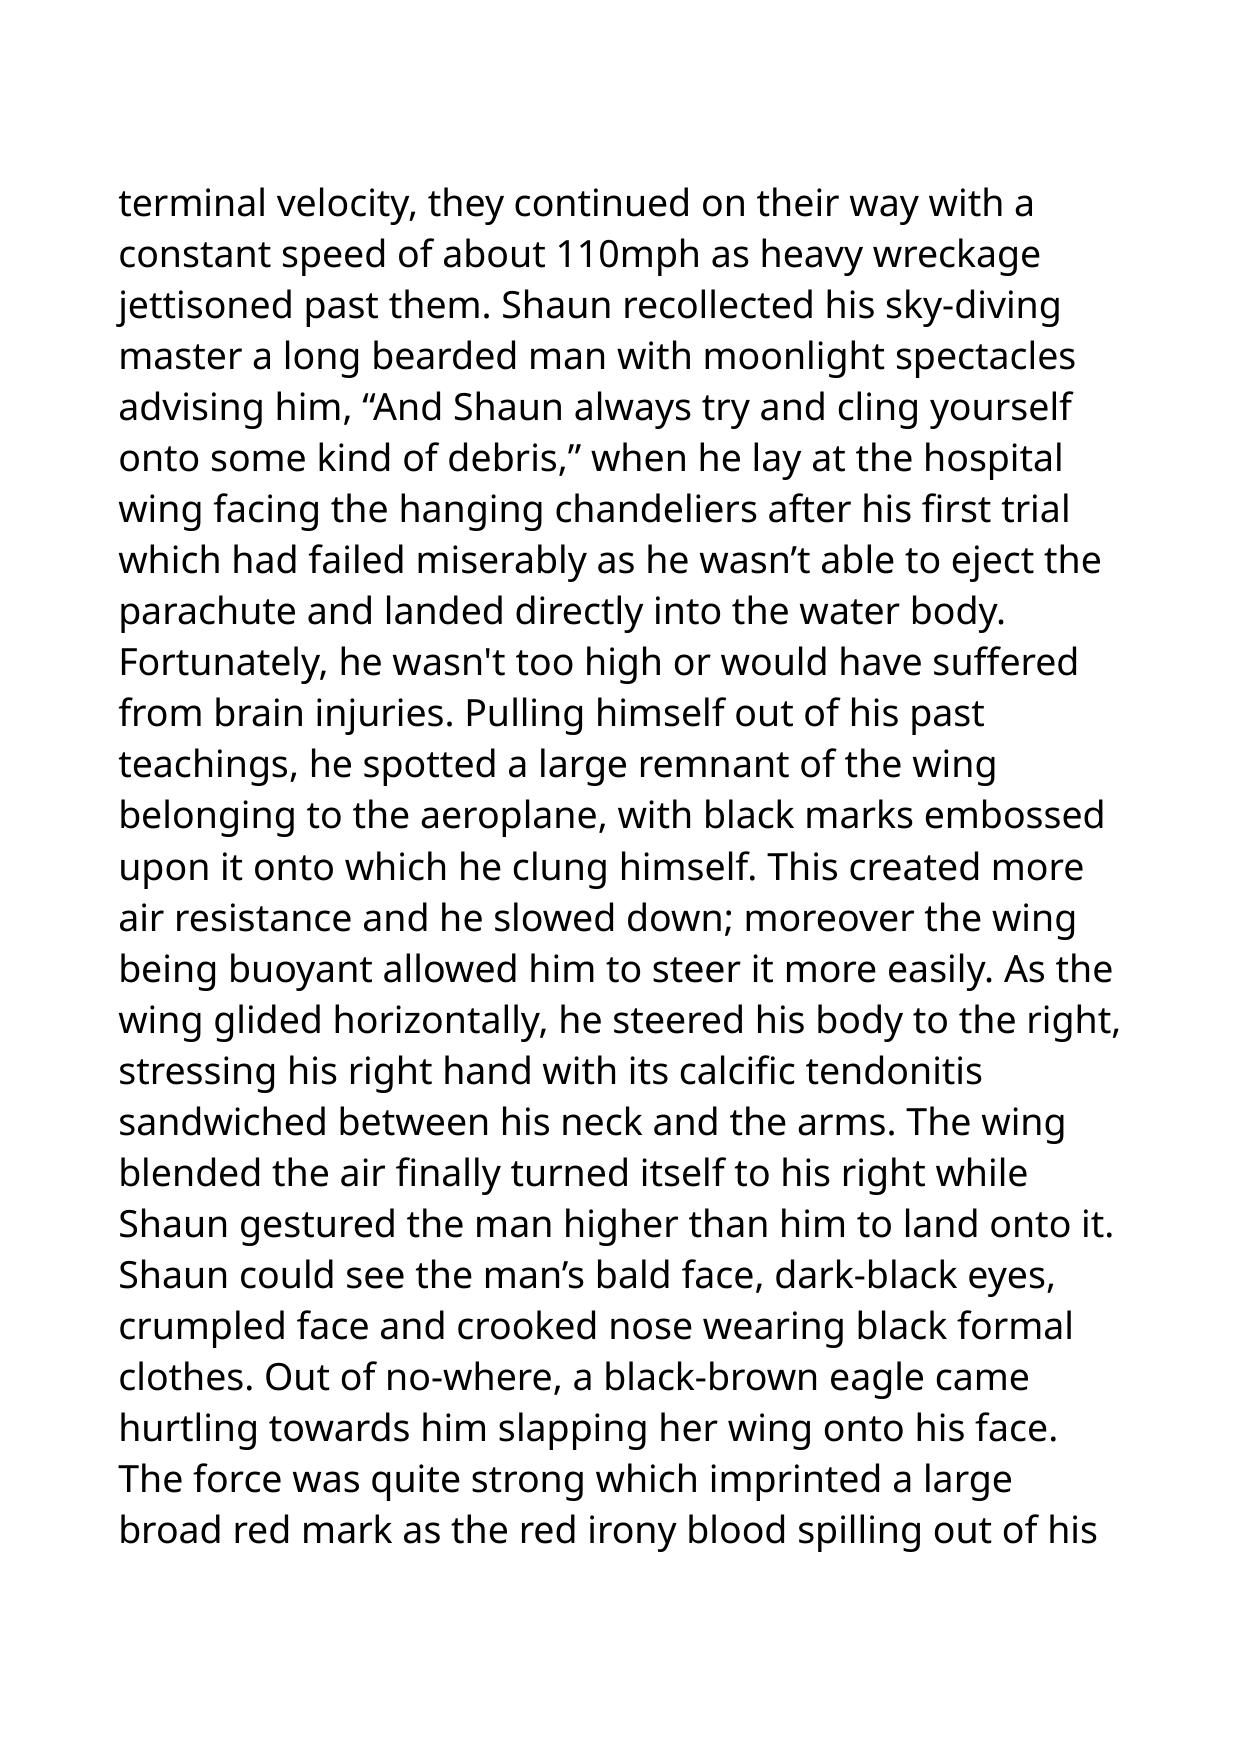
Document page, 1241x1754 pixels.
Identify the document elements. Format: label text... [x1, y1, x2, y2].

text terminal velocity, they continued on their way with a constant speed of about 110mph as heavy wreckage jettisoned past them. Shaun recollected his sky-diving master a long bearded man with moonlight spectacles advising him, “And Shaun always try and cling yourself onto some kind of debris,” when he lay at the hospital wing facing the hanging chandeliers after his first trial which had failed miserably as he wasn’t able to eject the parachute and landed directly into the water body. Fortunately, he wasn't too high or would have suffered from brain injuries. Pulling himself out of his past teachings, he spotted a large remnant of the wing belonging to the aeroplane, with black marks embossed upon it onto which he clung himself. This created more air resistance and he slowed down; moreover the wing being buoyant allowed him to steer it more easily. As the wing glided horizontally, he steered his body to the right, stressing his right hand with its calcific tendonitis sandwiched between his neck and the arms. The wing blended the air finally turned itself to his right while Shaun gestured the man higher than him to land onto it. Shaun could see the man’s bald face, dark-black eyes, crumpled face and crooked nose wearing black formal clothes. Out of no-where, a black-brown eagle came hurtling towards him slapping her wing onto his face. The force was quite strong which imprinted a large broad red mark as the red irony blood spilling out of his [118, 176, 1122, 1554]
